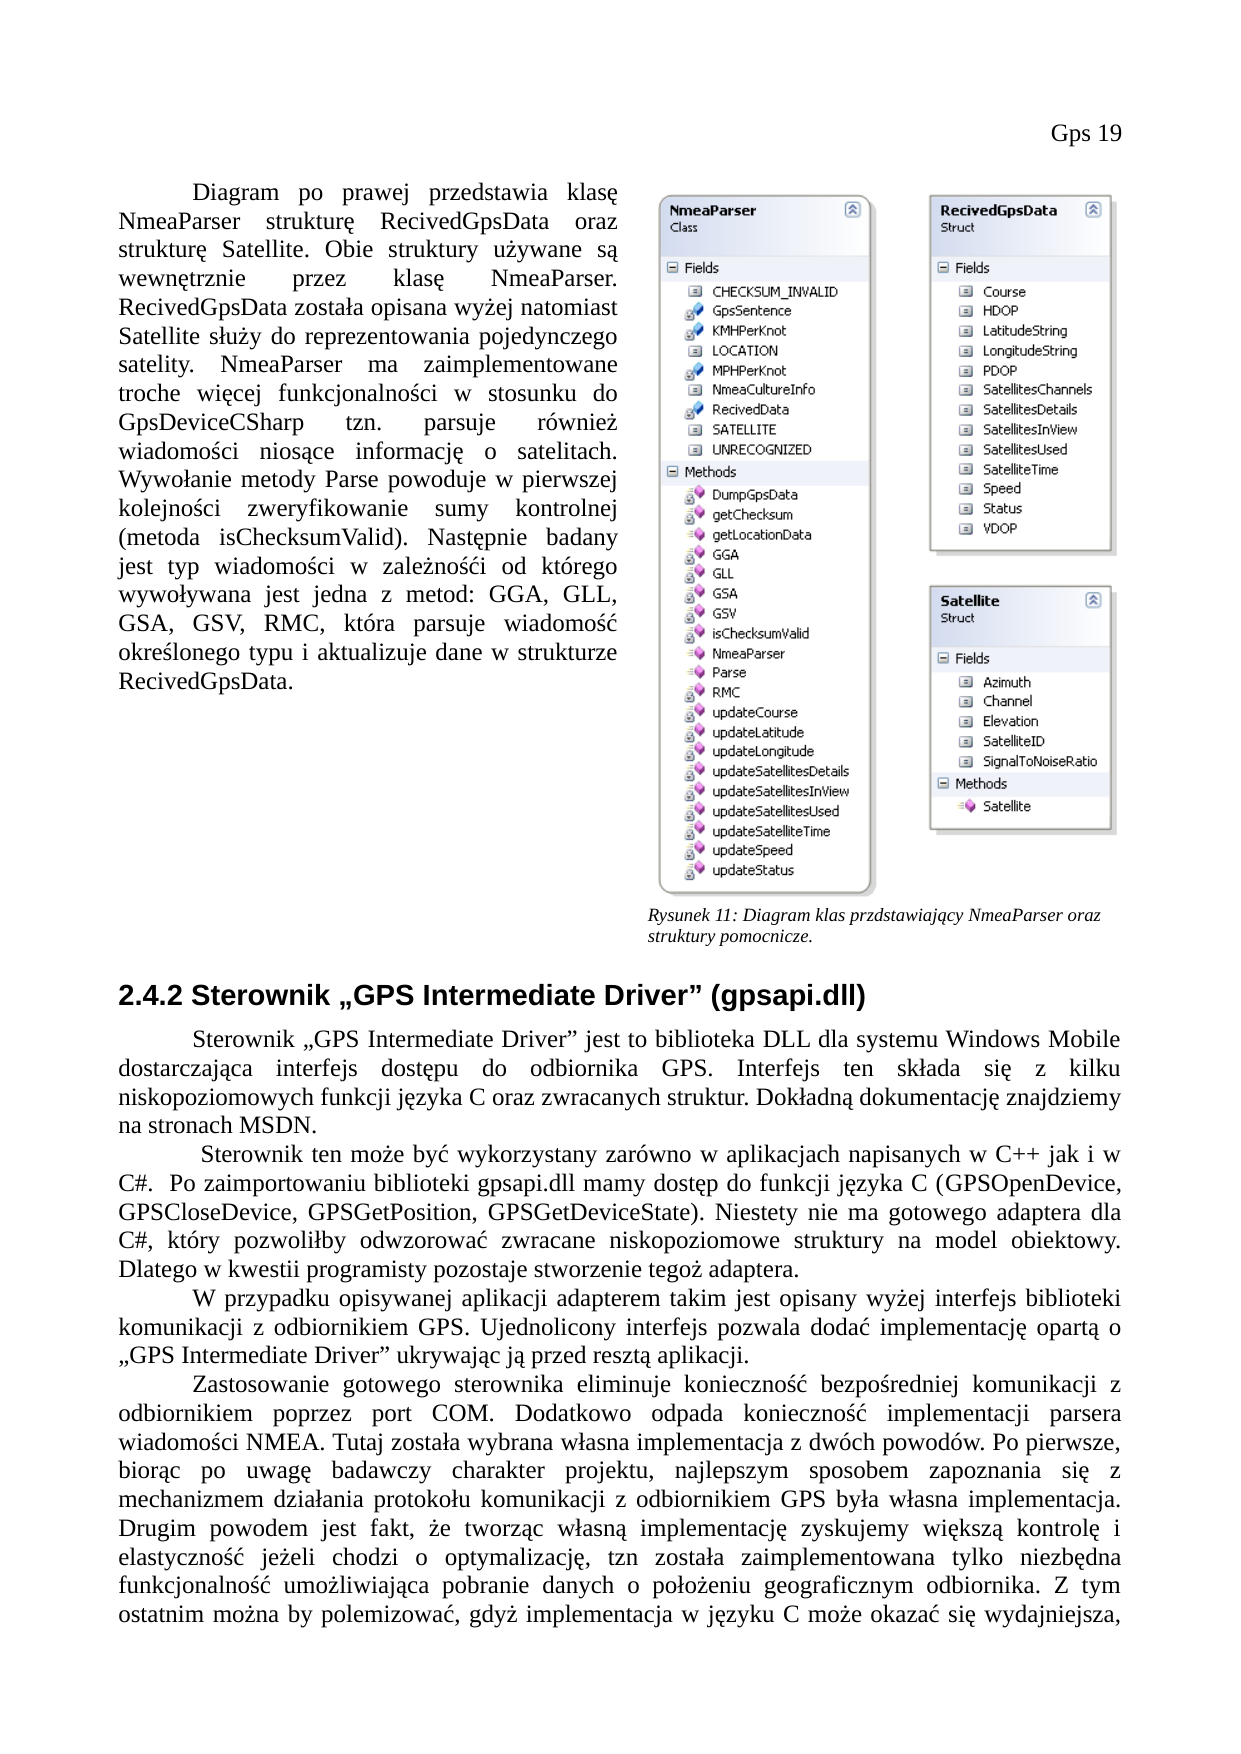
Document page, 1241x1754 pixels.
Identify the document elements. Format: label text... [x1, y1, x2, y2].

subtitle 2.4.2 Sterownik „GPS Intermediate Driver” (gpsapi.dll) [118, 978, 1122, 1012]
text Diagram po prawej przedstawia klasę NmeaParser strukturę RecivedGpsData oraz strukturę Satellite. Obie struktury używane są wewnętrznie przez klasę NmeaParser. RecivedGpsData została opisana wyżej natomiast Satellite służy do reprezentowania pojedynczego satelity. NmeaParser ma zaimplementowane troche więcej funkcjonalności w stosunku do GpsDeviceCSharp tzn. parsuje również wiadomości niosące informację o satelitach. Wywołanie metody Parse powoduje w pierwszej kolejności zweryfikowanie sumy kontrolnej (metoda isChecksumValid). Następnie badany jest typ wiadomości w zależnośći od którego wywoływana jest jedna z metod: GGA, GLL, GSA, GSV, RMC, która parsuje wiadomość określonego typu i aktualizuje dane w strukturze RecivedGpsData. [118, 177, 1122, 694]
text Sterownik „GPS Intermediate Driver” jest to biblioteka DLL dla systemu Windows Mobile dostarczająca interfejs dostępu do odbiornika GPS. Interfejs ten składa się z kilku niskopoziomowych funkcji języka C oraz zwracanych struktur. Dokładną dokumentację znajdziemy na stronach MSDN. [118, 1024, 1122, 1139]
text Sterownik ten może być wykorzystany zarówno w aplikacjach napisanych w C++ jak i w C#. Po zaimportowaniu biblioteki gpsapi.dll mamy dostęp do funkcji języka C (GPSOpenDevice, GPSCloseDevice, GPSGetPosition, GPSGetDeviceState). Niestety nie ma gotowego adaptera dla C#, który pozwoliłby odwzorować zwracane niskopoziomowe struktury na model obiektowy. Dlatego w kwestii programisty pozostaje stworzenie tegoż adaptera. [118, 1139, 1122, 1283]
text Rysunek 11: Diagram klas przdstawiający NmeaParser oraz struktury pomocnicze. [648, 904, 1121, 947]
text Zastosowanie gotowego sterownika eliminuje konieczność bezpośredniej komunikacji z odbiornikiem poprzez port COM. Dodatkowo odpada konieczność implementacji parsera wiadomości NMEA. Tutaj została wybrana własna implementacja z dwóch powodów. Po pierwsze, biorąc po uwagę badawczy charakter projektu, najlepszym sposobem zapoznania się z mechanizmem działania protokołu komunikacji z odbiornikiem GPS była własna implementacja. Drugim powodem jest fakt, że tworząc własną implementację zyskujemy większą kontrolę i elastyczność jeżeli chodzi o optymalizację, tzn została zaimplementowana tylko niezbędna funkcjonalność umożliwiająca pobranie danych o położeniu geograficznym odbiornika. Z tym ostatnim można by polemizować, gdyż implementacja w języku C może okazać się wydajniejsza, [118, 1369, 1122, 1628]
text W przypadku opisywanej aplikacji adapterem takim jest opisany wyżej interfejs biblioteki komunikacji z odbiornikiem GPS. Ujednolicony interfejs pozwala dodać implementację opartą o „GPS Intermediate Driver” ukrywając ją przed resztą aplikacji. [118, 1283, 1122, 1369]
picture [647, 183, 1122, 904]
